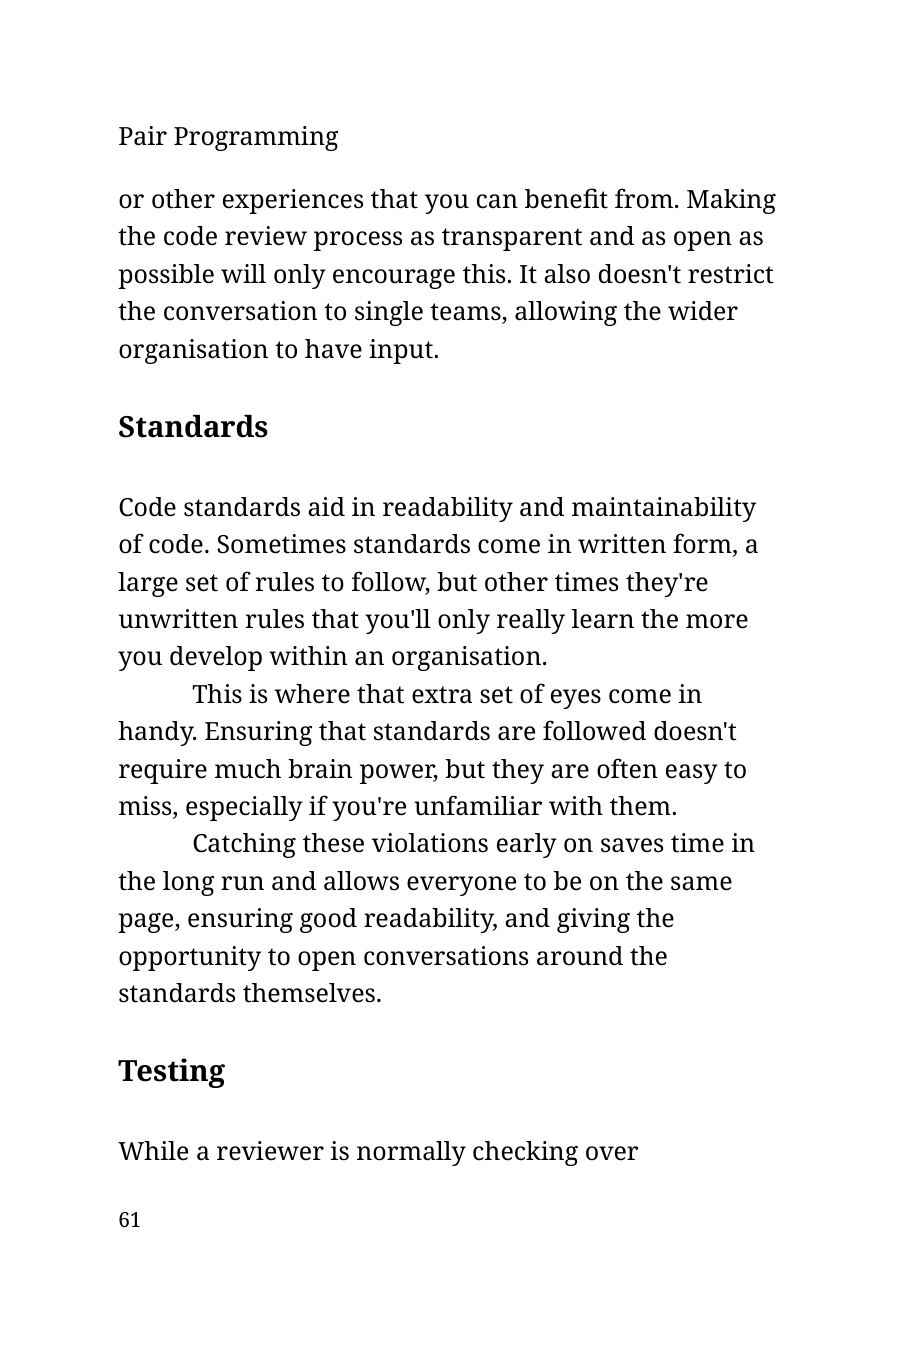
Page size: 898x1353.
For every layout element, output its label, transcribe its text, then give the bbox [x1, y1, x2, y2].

text Code standards aid in readability and maintainability of code. Sometimes standards come in written form, a large set of rules to follow, but other times they're unwritten rules that you'll only really learn the more you develop within an organisation. [118, 489, 779, 673]
text This is where that extra set of eyes come in handy. Ensuring that standards are followed doesn't require much brain power, but they are often easy to miss, especially if you're unfamiliar with them. [118, 676, 779, 823]
subtitle Testing [118, 1050, 779, 1090]
text While a reviewer is normally checking over [118, 1134, 779, 1168]
text Catching these violations early on saves time in the long run and allows everyone to be on the same page, ensuring good readability, and giving the opportunity to open conversations around the standards themselves. [118, 826, 779, 1010]
subtitle Standards [118, 406, 779, 446]
text or other experiences that you can benefit from. Making the code review process as transparent and as open as possible will only encourage this. It also doesn't restrict the conversation to single teams, allowing the wider organisation to have input. [118, 182, 779, 365]
